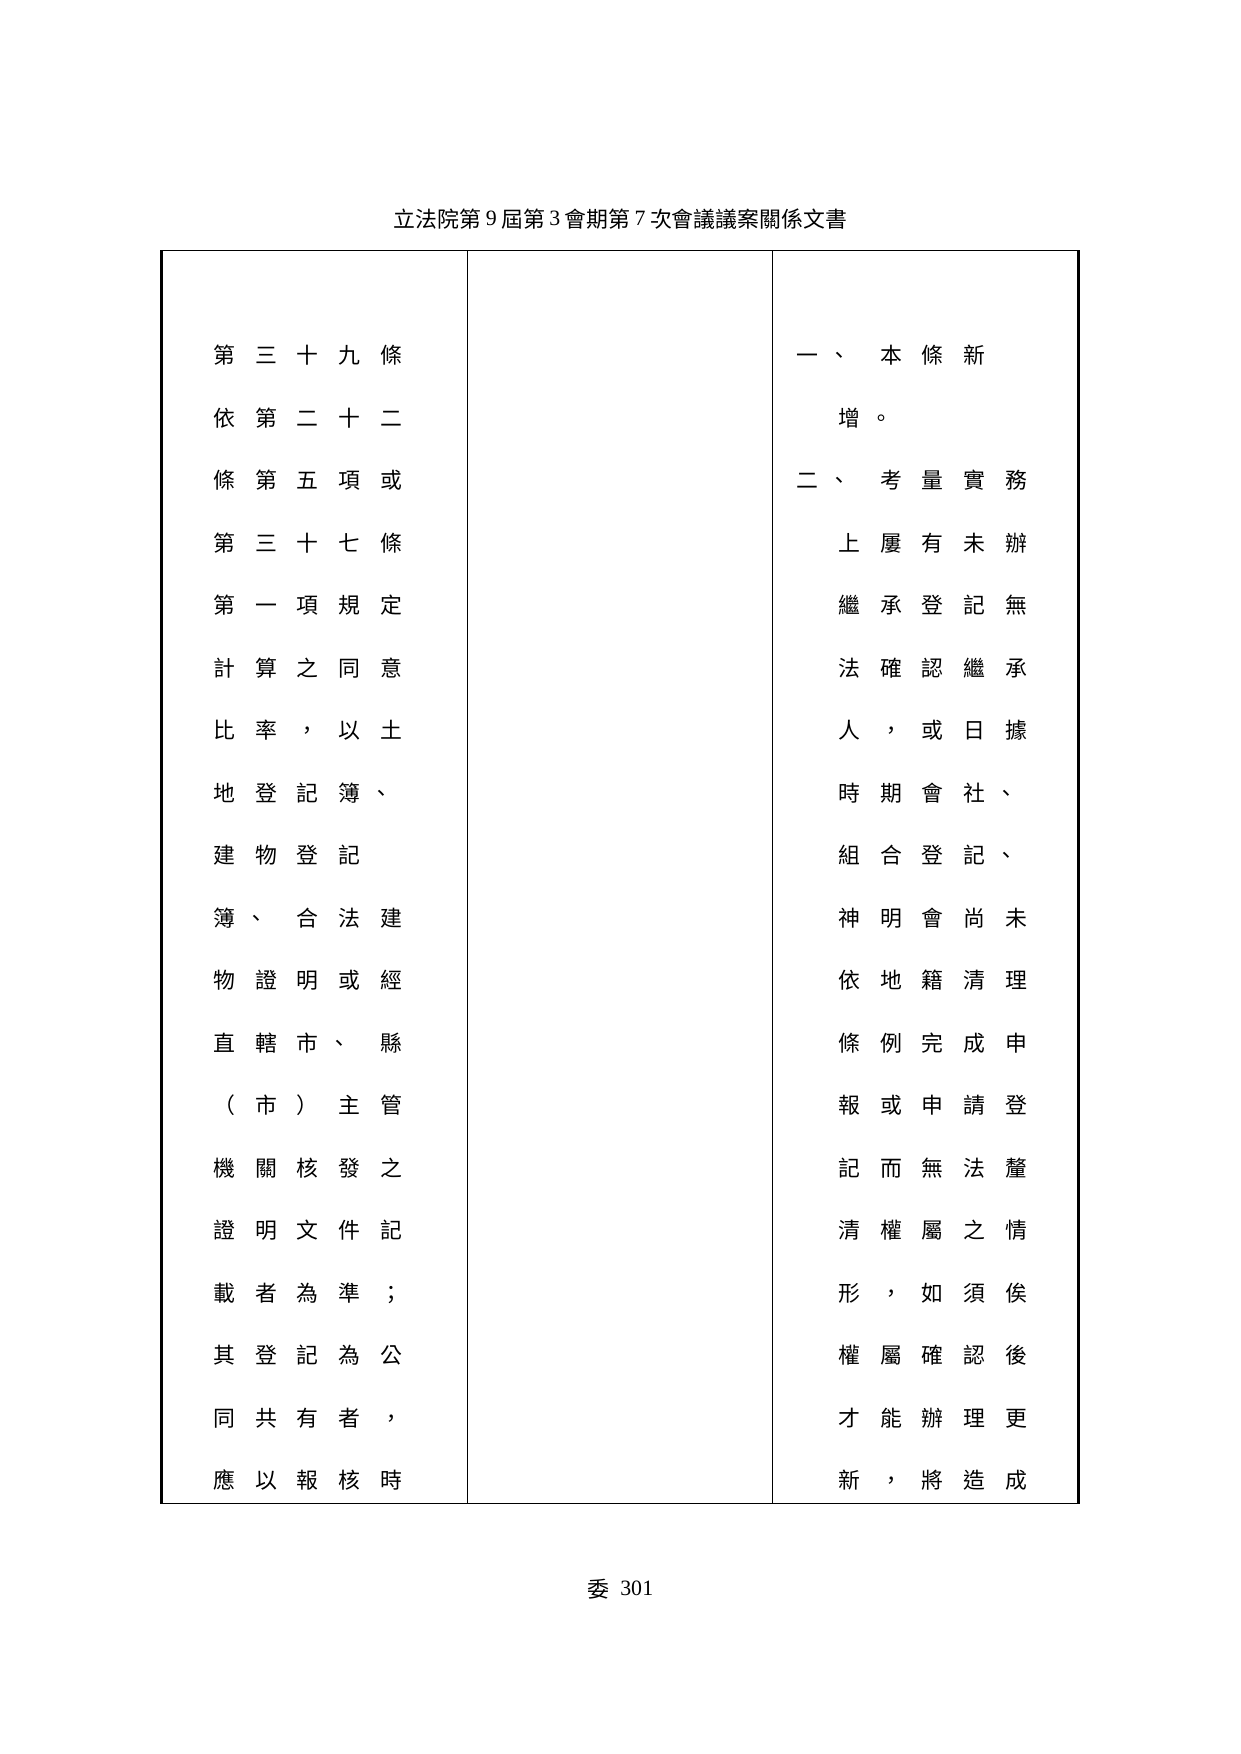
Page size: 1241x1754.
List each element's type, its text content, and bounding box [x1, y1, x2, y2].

table_cell 第三十九條 依第二十二條第五項或第三十七條第一項規定計算之同意比率，以土地登記簿、建物登記簿、合法建物證明或經直轄市、縣（市）主管機關核發之證明文件記載者為準；其登記為公同共有者，應以報核時 [163, 251, 467, 1503]
table_cell [468, 251, 772, 1503]
table_cell 一、本條新增。 二、考量實務上屢有未辦繼承登記無法確認繼承人，或日據時期會社、組合登記、神明會尚未依地籍清理條例完成申報或申請登記而無法釐清權屬之情形，如須俟權屬確認後才能辦理更新，將造成 [773, 251, 1077, 1503]
